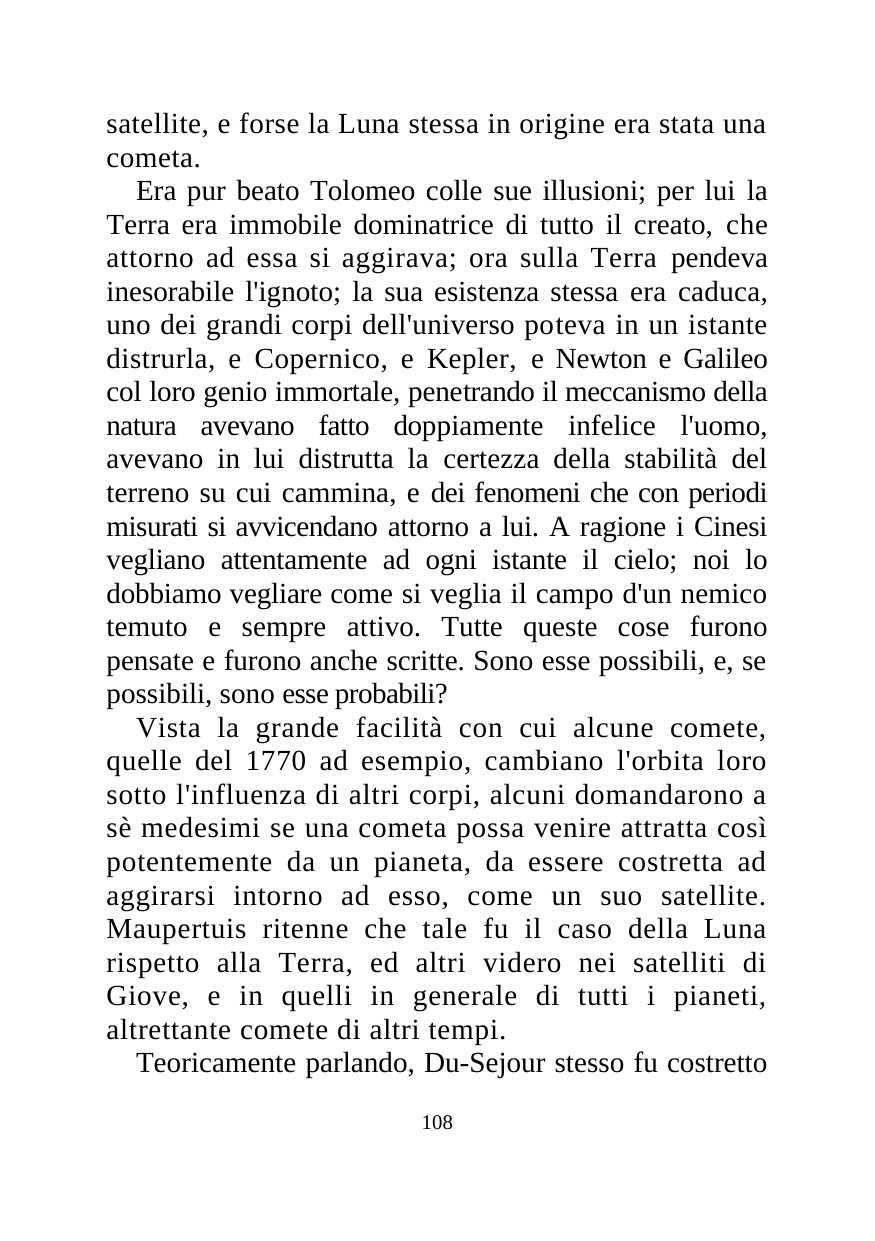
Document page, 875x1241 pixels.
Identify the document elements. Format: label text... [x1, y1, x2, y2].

text Vista la grande facilità con cui alcune comete, quelle del 1770 ad esempio, cambiano l'orbita loro sotto l'influenza di altri corpi, alcuni domandarono a sè medesimi se una cometa possa venire attratta così potentemente da un pianeta, da essere costretta ad aggirarsi intorno ad esso, come un suo satellite. Maupertuis ritenne che tale fu il caso della Luna rispetto alla Terra, ed altri videro nei satelliti di Giove, e in quelli in generale di tutti i pianeti, altrettante comete di altri tempi. [106, 710, 768, 1045]
text Era pur beato Tolomeo colle sue illusioni; per lui la Terra era immobile dominatrice di tutto il creato, che attorno ad essa si aggirava; ora sulla Terra pendeva inesorabile l'ignoto; la sua esistenza stessa era caduca, uno dei grandi corpi dell'universo poteva in un istante distrurla, e Copernico, e Kepler, e Newton e Galileo col loro genio immortale, penetrando il meccanismo della natura avevano fatto doppiamente infelice l'uomo, avevano in lui distrutta la certezza della stabilità del terreno su cui cammina, e dei fenomeni che con periodi misurati si avvicendano attorno a lui. A ragione i Cinesi vegliano attentamente ad ogni istante il cielo; noi lo dobbiamo vegliare come si veglia il campo d'un nemico temuto e sempre attivo. Tutte queste cose furono pensate e furono anche scritte. Sono esse possibili, e, se possibili, sono esse probabili? [106, 173, 768, 710]
text Teoricamente parlando, Du-Sejour stesso fu costretto [106, 1045, 768, 1079]
text satellite, e forse la Luna stessa in origine era stata una cometa. [106, 106, 768, 173]
